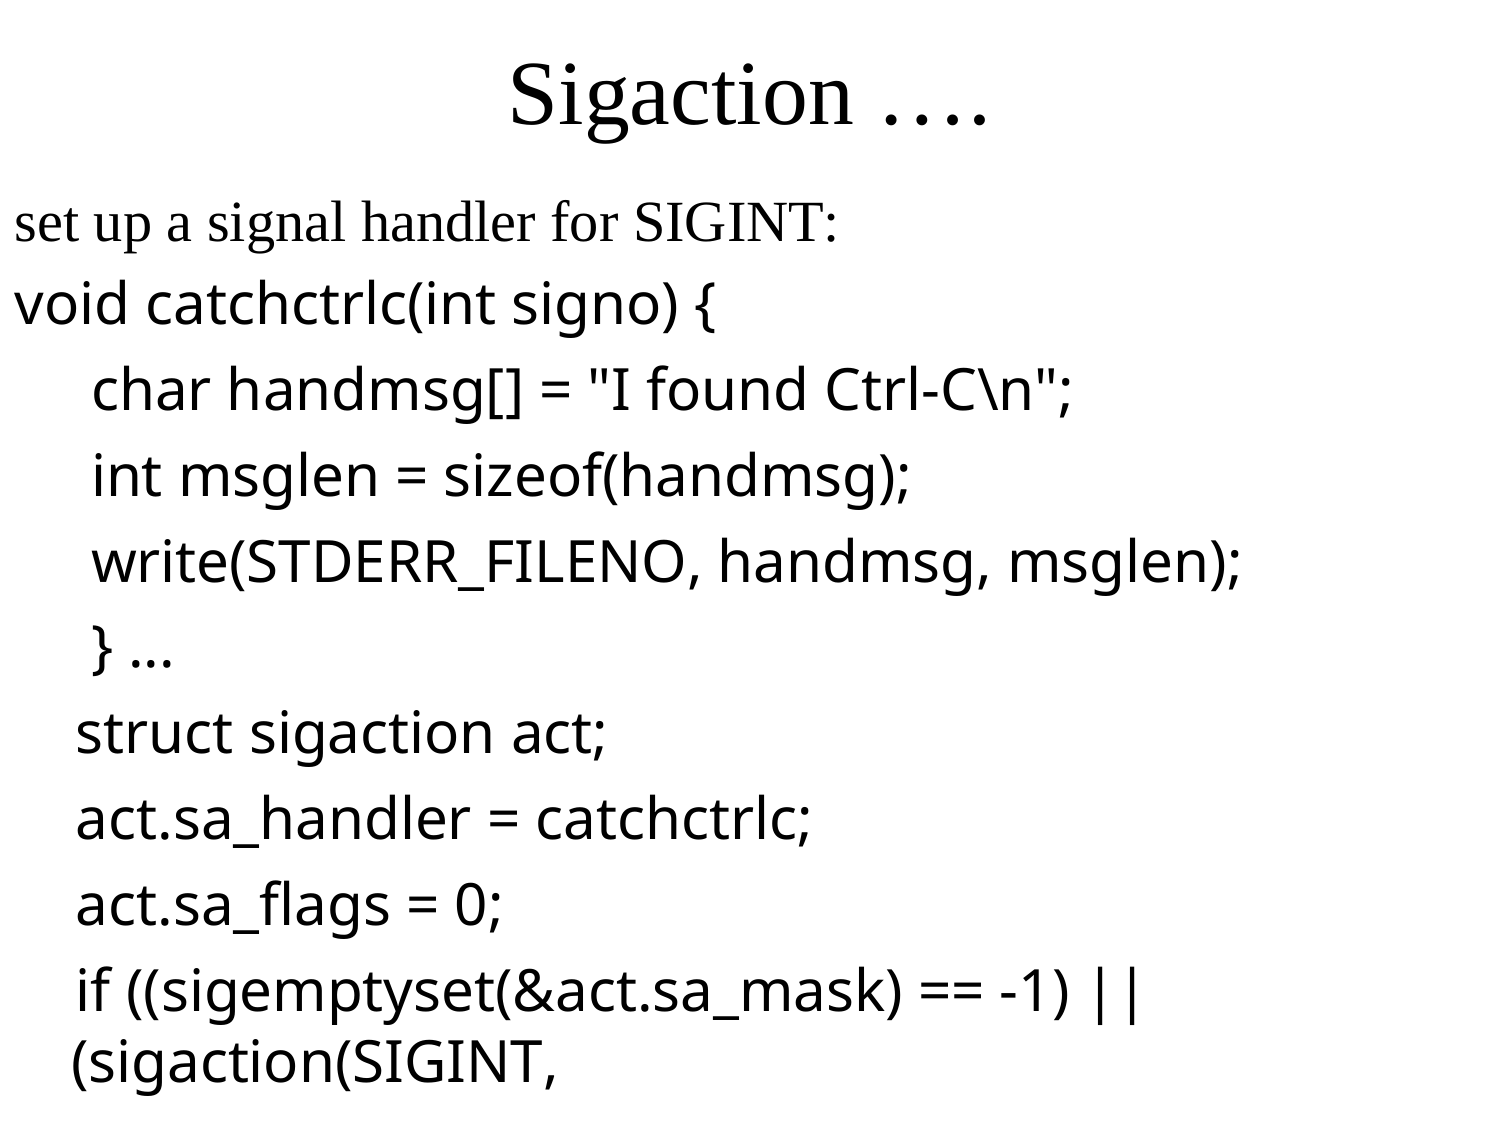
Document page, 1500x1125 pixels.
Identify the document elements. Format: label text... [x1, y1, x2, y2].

title Sigaction …. [112, 0, 1388, 187]
list set up a signal handler for SIGINT: void catchctrlc(int signo) { char handmsg[] = "I found Ctrl-C\n"; int msglen = sizeof(handmsg); write(STDERR_FILENO, handmsg, msglen); } ... struct sigaction act; act.sa_handler = catchctrlc; act.sa_flags = 0; if ((sigemptyset(&act.sa_mask) == -1) || (sigaction(SIGINT, &act, NULL) == -1)) perror("Failed to set SIGINT to handle Ctrl-C"); [0, 187, 1500, 1125]
